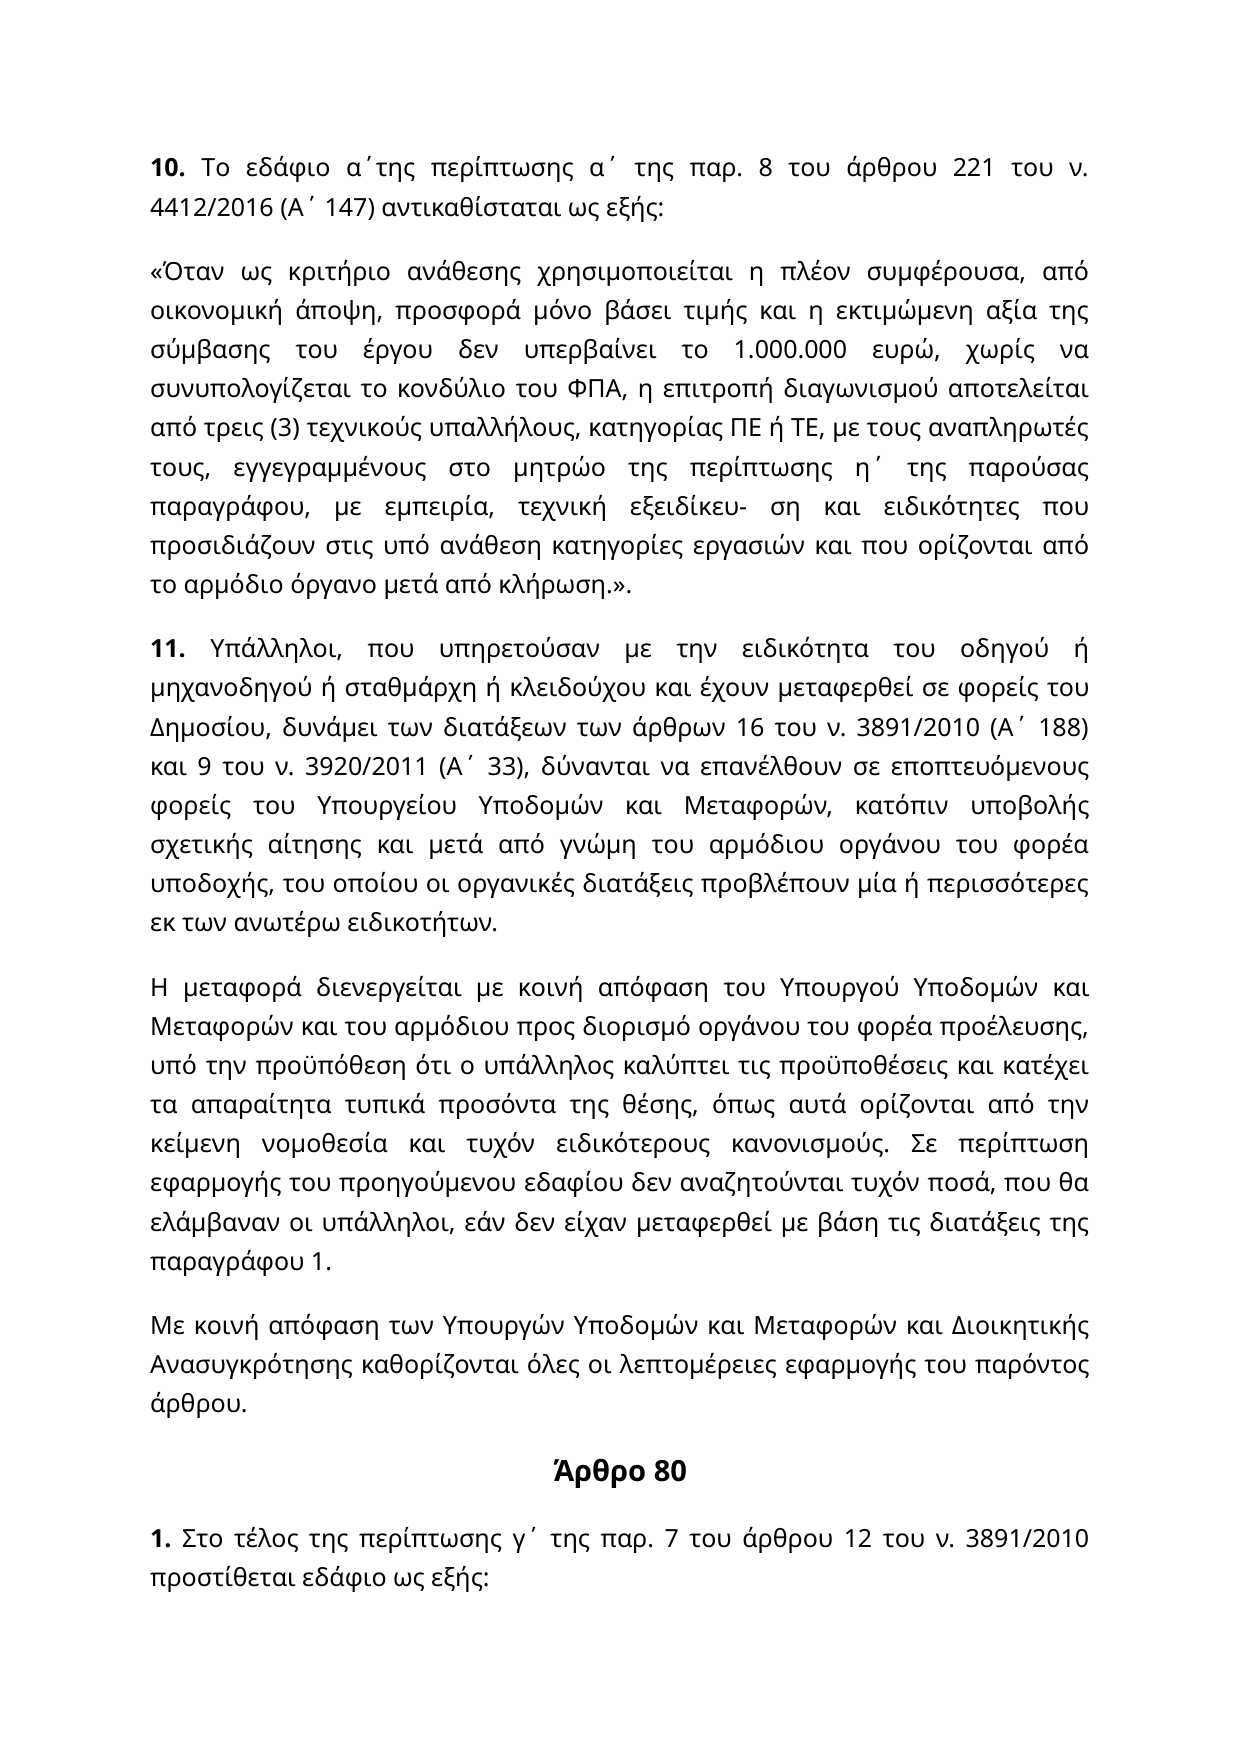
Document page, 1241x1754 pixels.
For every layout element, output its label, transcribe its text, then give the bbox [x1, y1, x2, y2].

text «Όταν ως κριτήριο ανάθεσης χρησιμοποιείται η πλέον συμφέρουσα, από οικονομική άποψη, προσφορά μόνο βάσει τιμής και η εκτιμώμενη αξία της σύμβασης του έργου δεν υπερβαίνει το 1.000.000 ευρώ, χωρίς να συνυπολογίζεται το κονδύλιο του ΦΠΑ, η επιτροπή διαγωνισμού αποτελείται από τρεις (3) τεχνικούς υπαλλήλους, κατηγορίας ΠΕ ή TE, με τους αναπληρωτές τους, εγγεγραμμένους στο μητρώο της περίπτωσης η΄ της παρούσας παραγράφου, με εμπειρία, τεχνική εξειδίκευ- ση και ειδικότητες που προσιδιάζουν στις υπό ανάθεση κατηγορίες εργασιών και που ορίζονται από το αρμόδιο όργανο μετά από κλήρωση.». [150, 253, 1090, 601]
text Με κοινή απόφαση των Υπουργών Υποδομών και Μεταφορών και Διοικητικής Ανασυγκρότησης καθορίζονται όλες οι λεπτομέρειες εφαρμογής του παρόντος άρθρου. [150, 1307, 1090, 1420]
text 11. Υπάλληλοι, που υπηρετούσαν με την ειδικότητα του οδηγού ή μηχανοδηγού ή σταθμάρχη ή κλειδούχου και έχουν μεταφερθεί σε φορείς του Δημοσίου, δυνάμει των διατάξεων των άρθρων 16 του ν. 3891/2010 (Α΄ 188) και 9 του ν. 3920/2011 (Α΄ 33), δύνανται να επανέλθουν σε εποπτευόμενους φορείς του Υπουργείου Υποδομών και Μεταφορών, κατόπιν υποβολής σχετικής αίτησης και μετά από γνώμη του αρμόδιου οργάνου του φορέα υποδοχής, του οποίου οι οργανικές διατάξεις προβλέπουν μία ή περισσότερες εκ των ανωτέρω ειδικοτήτων. [150, 631, 1090, 939]
text Η μεταφορά διενεργείται με κοινή απόφαση του Υπουργού Υποδομών και Μεταφορών και του αρμόδιου προς διορισμό οργάνου του φορέα προέλευσης, υπό την προϋπόθεση ότι ο υπάλληλος καλύπτει τις προϋποθέσεις και κατέχει τα απαραίτητα τυπικά προσόντα της θέσης, όπως αυτά ορίζονται από την κείμενη νομοθεσία και τυχόν ειδικότερους κανονισμούς. Σε περίπτωση εφαρμογής του προηγούμενου εδαφίου δεν αναζητούνται τυχόν ποσά, που θα ελάμβαναν οι υπάλληλοι, εάν δεν είχαν μεταφερθεί με βάση τις διατάξεις της παραγράφου 1. [150, 969, 1090, 1277]
subtitle Άρθρο 80 [150, 1450, 1090, 1490]
text 10. Tο εδάφιο α΄της περίπτωσης α΄ της παρ. 8 του άρθρου 221 του ν. 4412/2016 (Α΄ 147) αντικαθίσταται ως εξής: [150, 150, 1090, 223]
text 1. Στο τέλος της περίπτωσης γ΄ της παρ. 7 του άρθρου 12 του ν. 3891/2010 προστίθεται εδάφιο ως εξής: [150, 1521, 1090, 1594]
